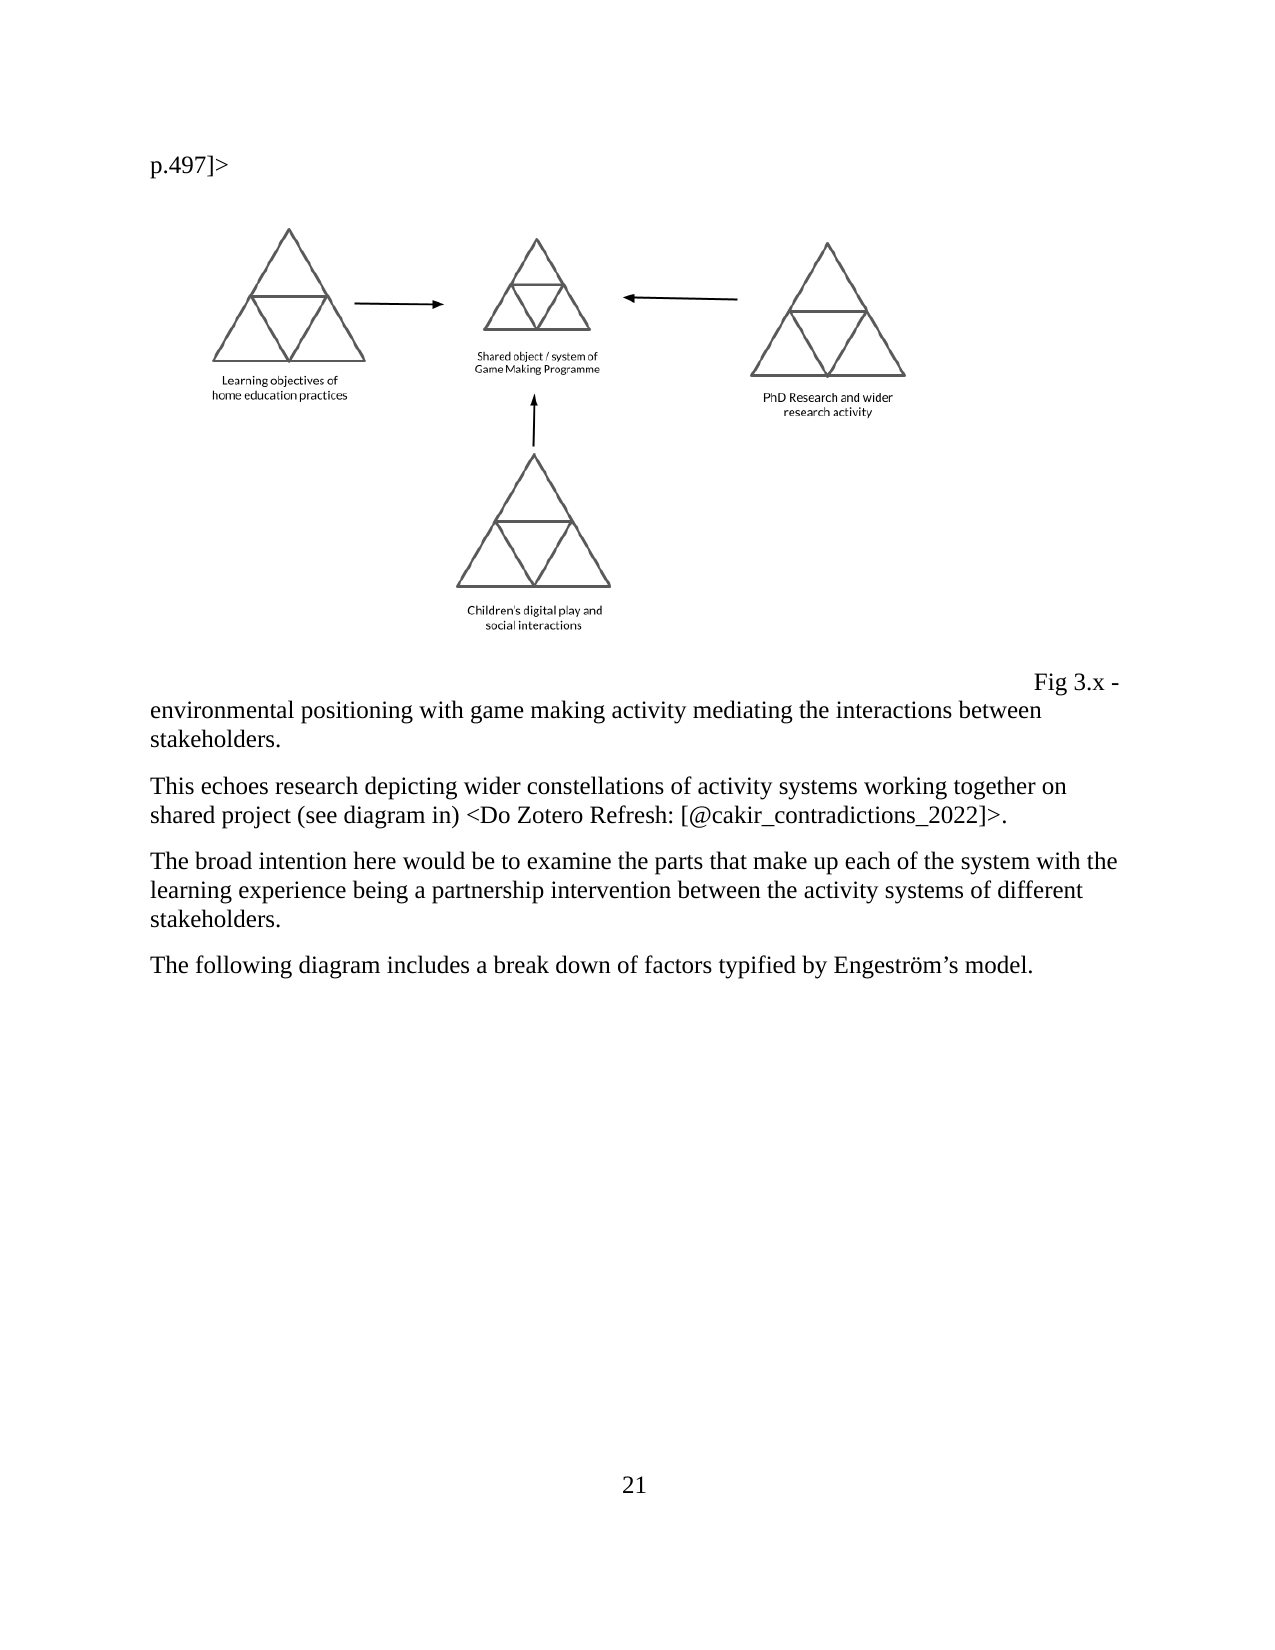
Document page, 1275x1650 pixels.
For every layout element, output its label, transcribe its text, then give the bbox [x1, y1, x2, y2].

picture [150, 196, 1028, 691]
text p.497]> [150, 150, 1125, 179]
text Fig 3.x - environmental positioning with game making activity mediating the interactions between stakeholders. [150, 691, 1125, 753]
text The broad intention here would be to examine the parts that make up each of the system with the learning experience being a partnership intervention between the activity systems of different stakeholders. [150, 846, 1125, 933]
text The following diagram includes a break down of factors typified by Engeström’s model. [150, 951, 1125, 979]
text This echoes research depicting wider constellations of activity systems working together on shared project (see diagram in) <Do Zotero Refresh: [@cakir_contradictions_2022]>. [150, 771, 1125, 828]
